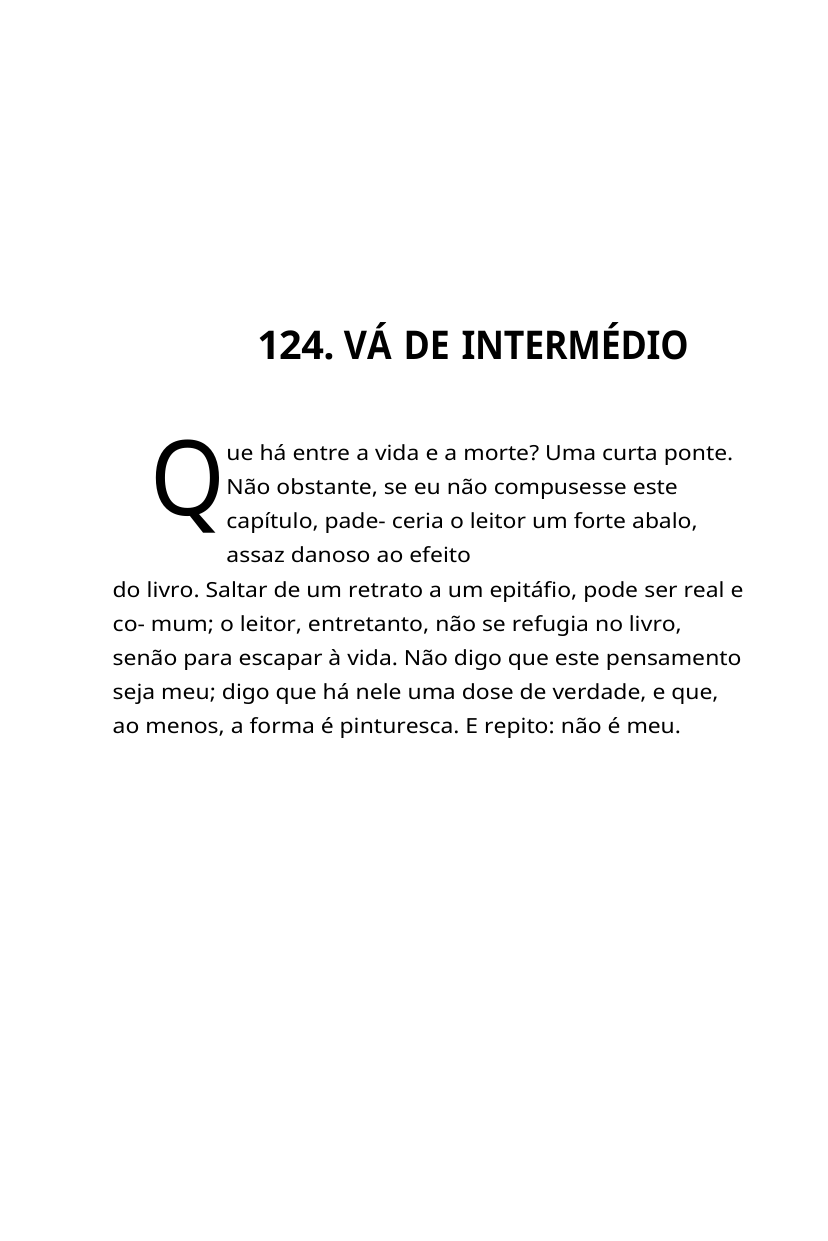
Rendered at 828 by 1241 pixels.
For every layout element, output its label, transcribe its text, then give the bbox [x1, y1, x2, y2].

subtitle VÁ DE INTERMÉDIO [257, 317, 787, 371]
text Q [150, 413, 226, 541]
text do livro. Saltar de um retrato a um epitáfio, pode ser real e co- mum; o leitor, entretanto, não se refugia no livro, senão para escapar à vida. Não digo que este pensamento seja meu; digo que há nele uma dose de verdade, e que, ao menos, a forma é pinturesca. E repito: não é meu. [112, 575, 745, 739]
text ue há entre a vida e a morte? Uma curta ponte. Não obstante, se eu não compusesse este capítulo, pade- ceria o leitor um forte abalo, assaz danoso ao efeito [226, 438, 745, 569]
